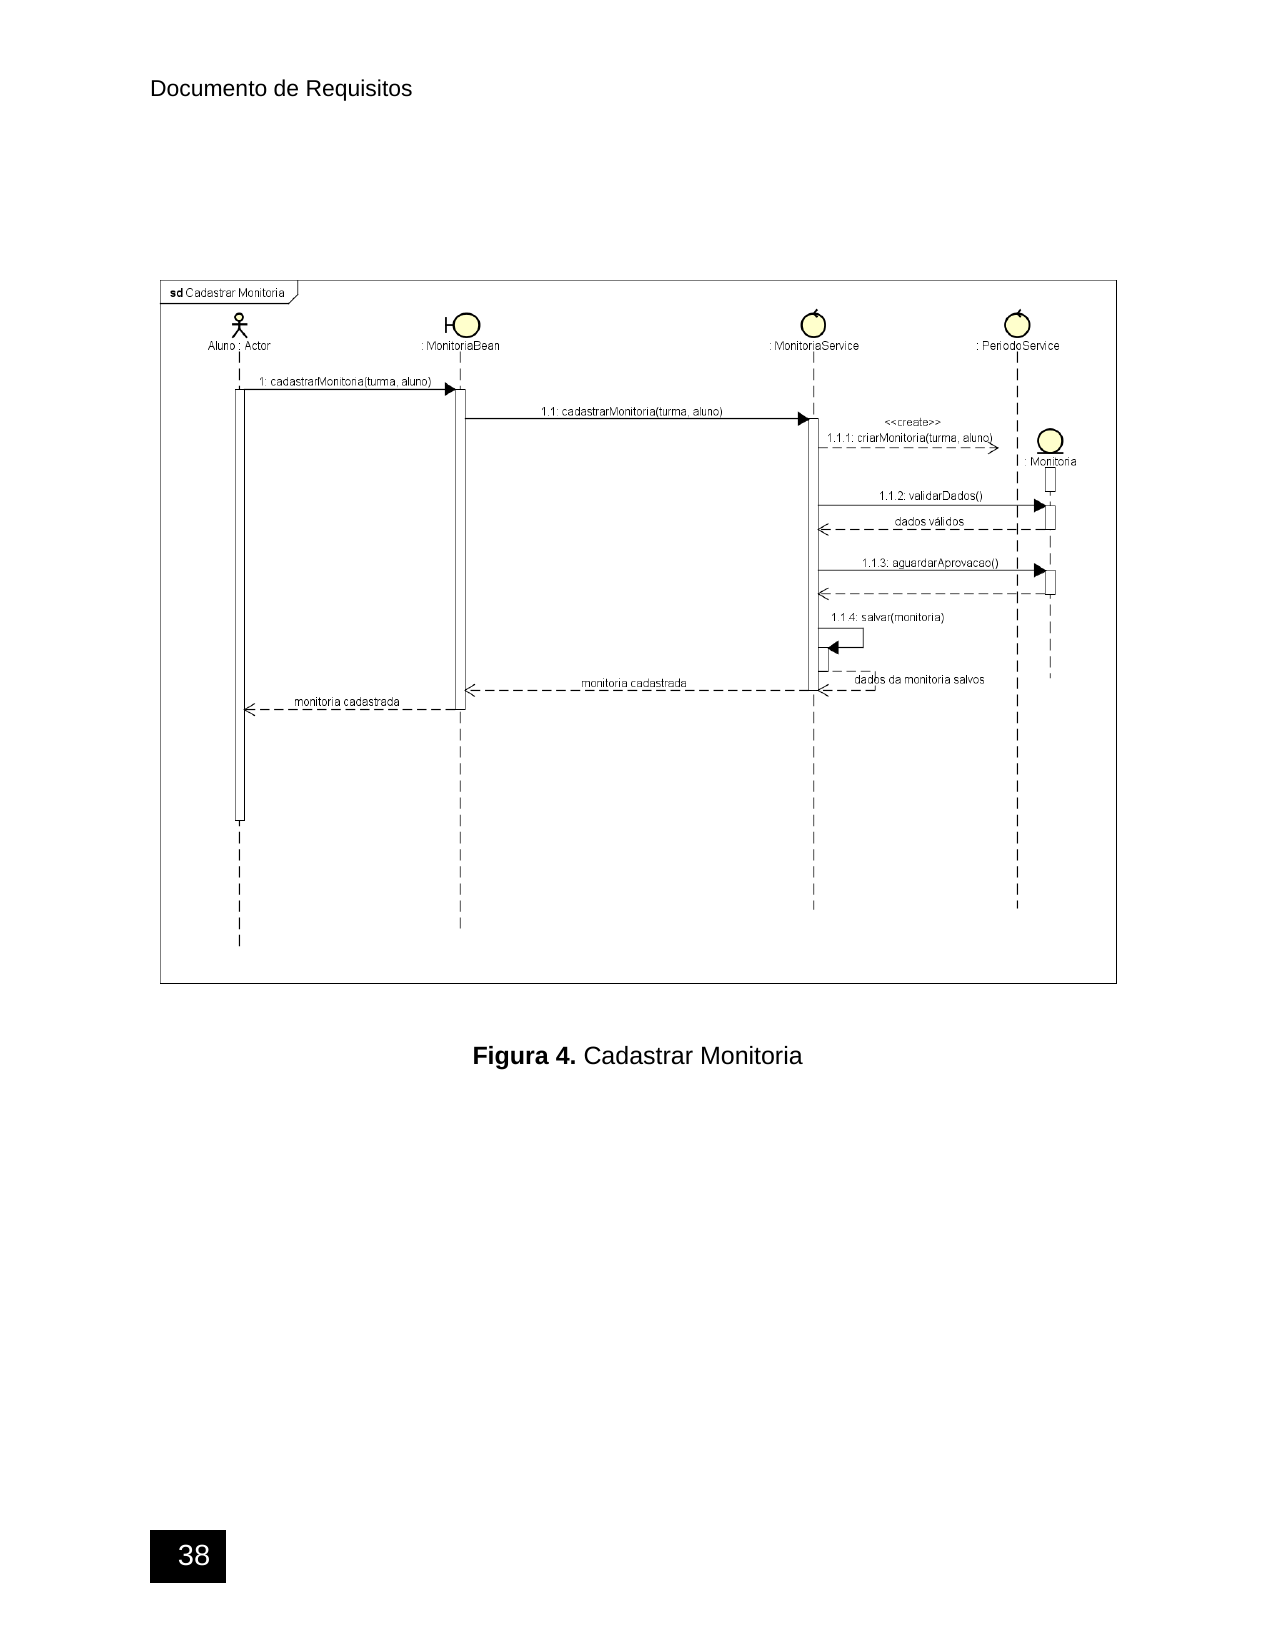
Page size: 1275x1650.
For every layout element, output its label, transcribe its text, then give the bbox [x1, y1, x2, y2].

text Figura 4. Cadastrar Monitoria [150, 1041, 1125, 1070]
picture [150, 270, 1125, 992]
